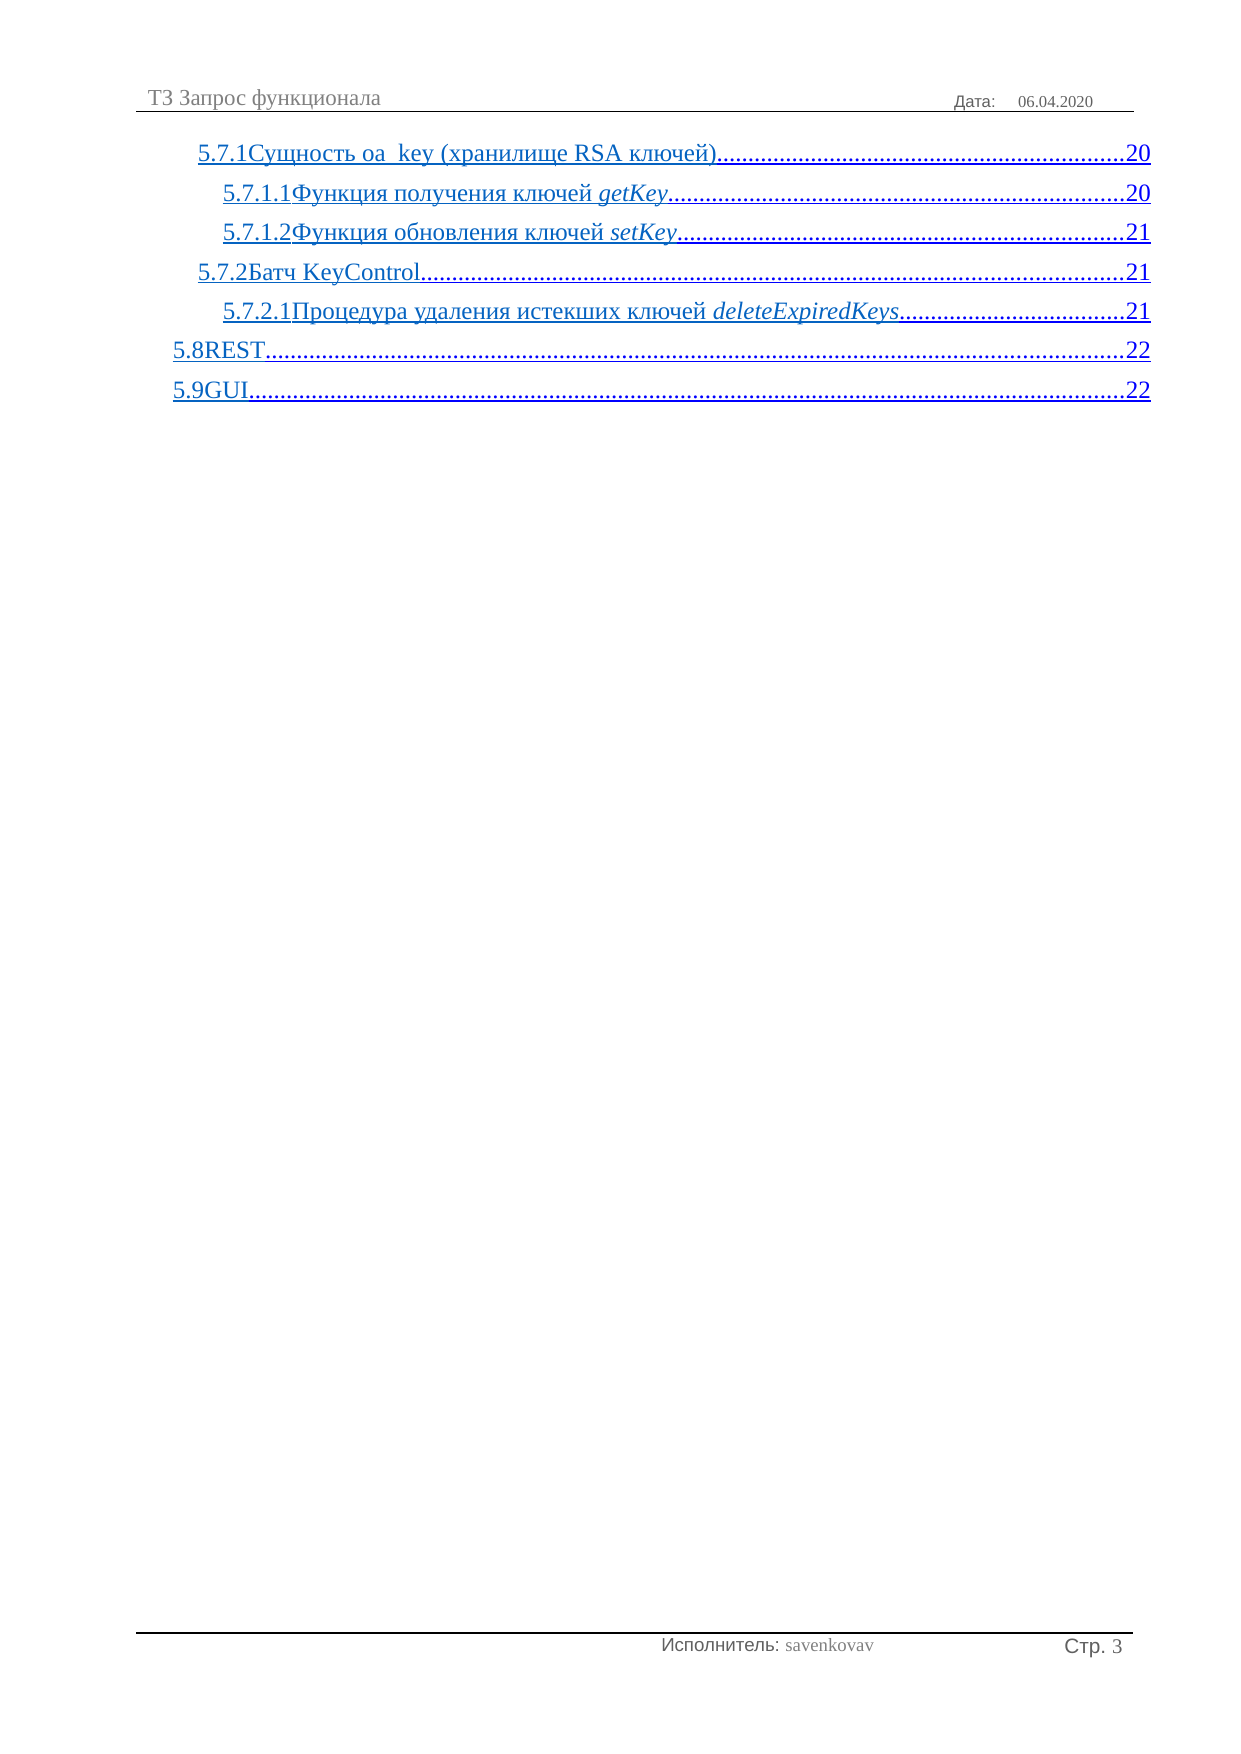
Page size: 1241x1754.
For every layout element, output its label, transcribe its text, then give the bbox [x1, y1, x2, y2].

text 5.8 REST 22 [173, 336, 1152, 365]
text 5.7.2 Батч KeyControl 21 [198, 257, 1152, 286]
text 5.7.1.1 Функция получения ключей getKey 20 [223, 178, 1152, 207]
text 5.7.2.1 Процедура удаления истекших ключей deleteExpiredKeys 21 [223, 296, 1152, 325]
text 5.7.1.2 Функция обновления ключей setKey 21 [223, 217, 1152, 246]
text 5.7.1 Сущность oa_key (хранилище RSA ключей) 20 [198, 138, 1152, 167]
text 5.9 GUI 22 [173, 375, 1152, 404]
